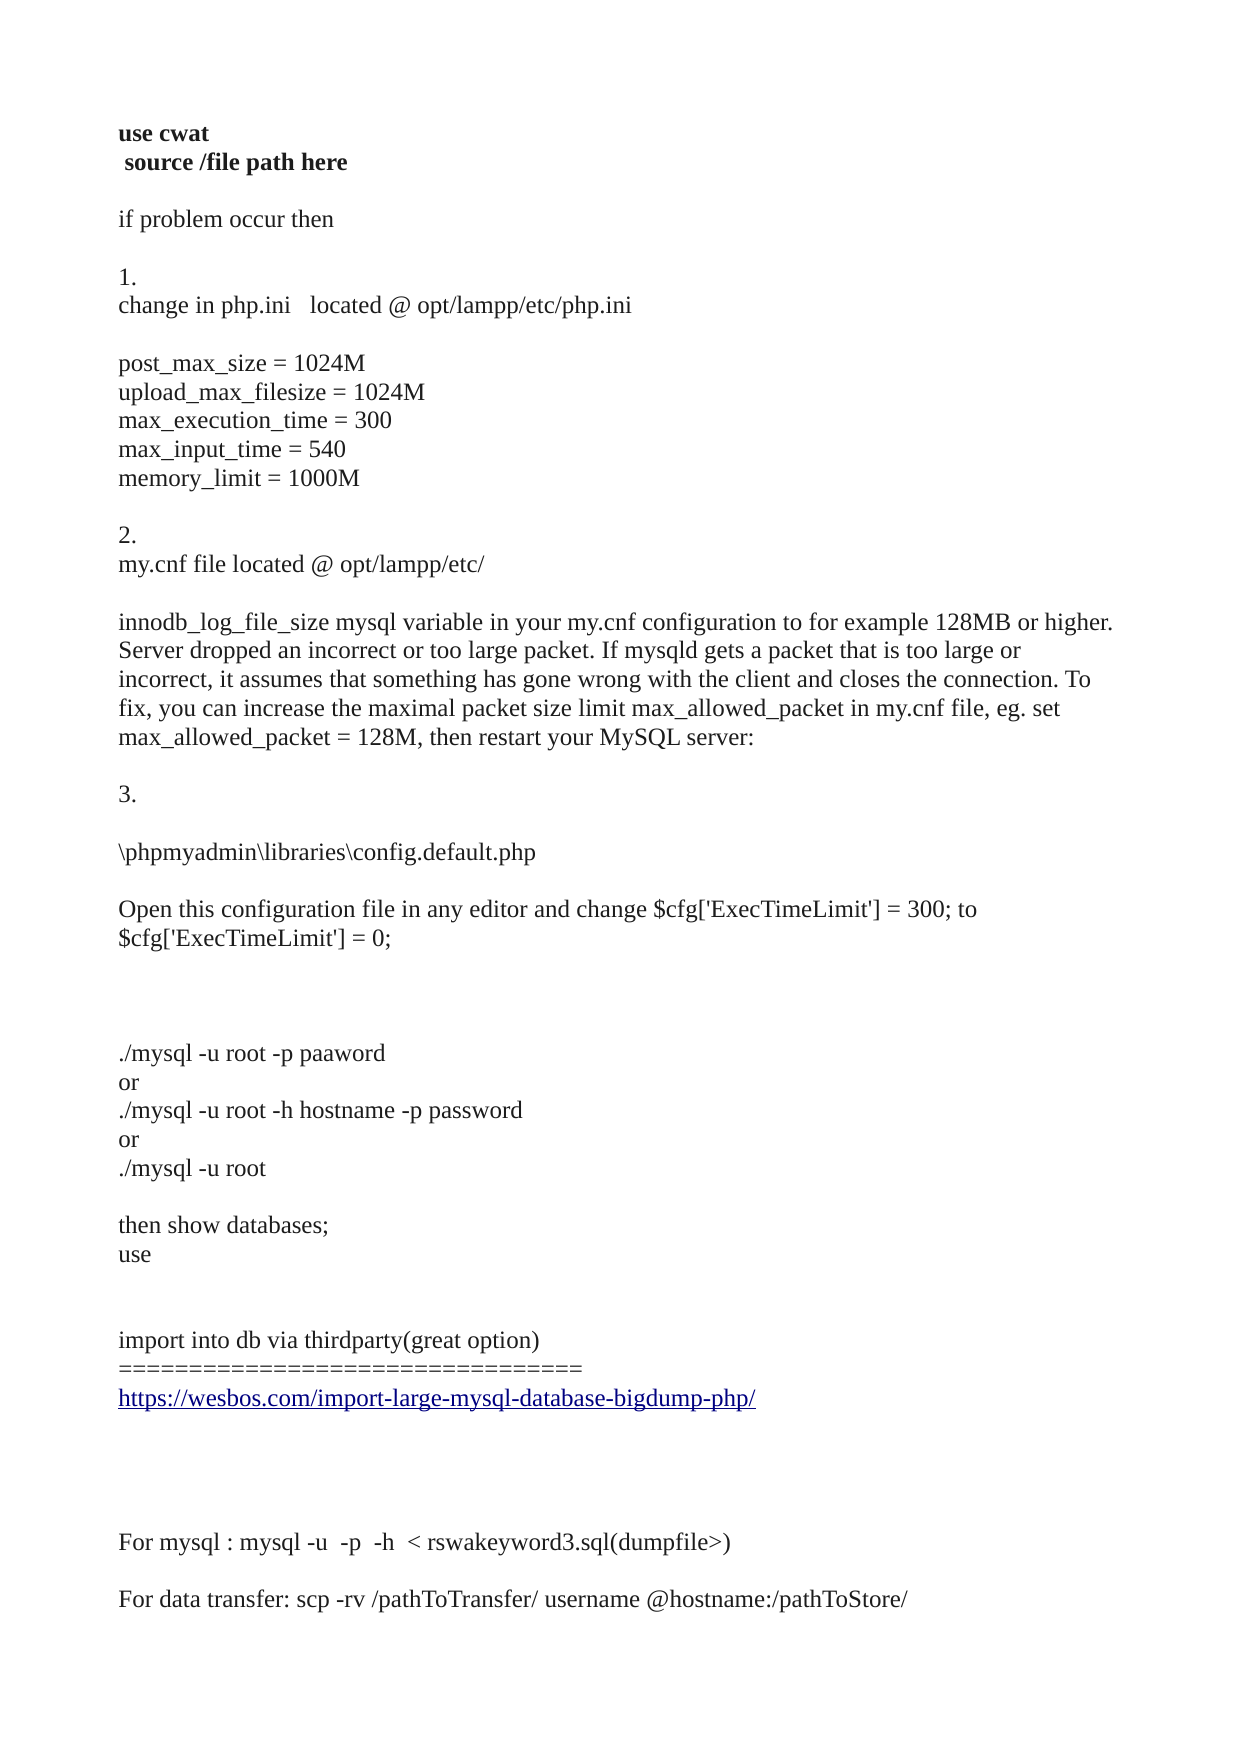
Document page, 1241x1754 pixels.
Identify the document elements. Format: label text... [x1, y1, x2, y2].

text For mysql : mysql -u -p -h < rswakeyword3.sql(dumpfile>) [118, 1527, 1122, 1556]
text max_input_time = 540 [118, 434, 1122, 463]
text 1. [118, 262, 1122, 291]
text Open this configuration file in any editor and change $cfg['ExecTimeLimit'] = 300; to $cfg['ExecTimeLimit'] = 0; [118, 894, 1122, 952]
text if problem occur then [118, 204, 1122, 233]
text ./mysql -u root -h hostname -p password [118, 1096, 1122, 1124]
text 3. [118, 779, 1122, 808]
text ./mysql -u root [118, 1153, 1122, 1182]
text my.cnf file located @ opt/lampp/etc/ [118, 549, 1122, 578]
text max_execution_time = 300 [118, 406, 1122, 434]
text upload_max_filesize = 1024M [118, 377, 1122, 406]
text import into db via thirdparty(great option) [118, 1326, 1122, 1354]
text use cwat [118, 118, 1122, 147]
text For data transfer: scp -rv /pathToTransfer/ username @hostname:/pathToStore/ [118, 1584, 1122, 1613]
text or [118, 1124, 1122, 1153]
text innodb_log_file_size mysql variable in your my.cnf configuration to for example 128MB or higher. [118, 607, 1122, 636]
text https://wesbos.com/import-large-mysql-database-bigdump-php/ [118, 1383, 1122, 1412]
text 2. [118, 521, 1122, 549]
text then show databases; [118, 1211, 1122, 1239]
text Server dropped an incorrect or too large packet. If mysqld gets a packet that is too large or incorrect, it assumes that something has gone wrong with the client and closes the connection. To fix, you can increase the maximal packet size limit max_allowed_packet in my.cnf file, eg. set max_allowed_packet = 128M, then restart your MySQL server: [118, 636, 1122, 751]
text \phpmyadmin\libraries\config.default.php [118, 837, 1122, 866]
text ./mysql -u root -p paaword [118, 1038, 1122, 1067]
text memory_limit = 1000M [118, 463, 1122, 492]
text use [118, 1239, 1122, 1268]
text post_max_size = 1024M [118, 348, 1122, 377]
text or [118, 1067, 1122, 1096]
text ================================= [118, 1354, 1122, 1383]
text source /file path here [118, 147, 1122, 176]
text change in php.ini located @ opt/lampp/etc/php.ini [118, 291, 1122, 319]
